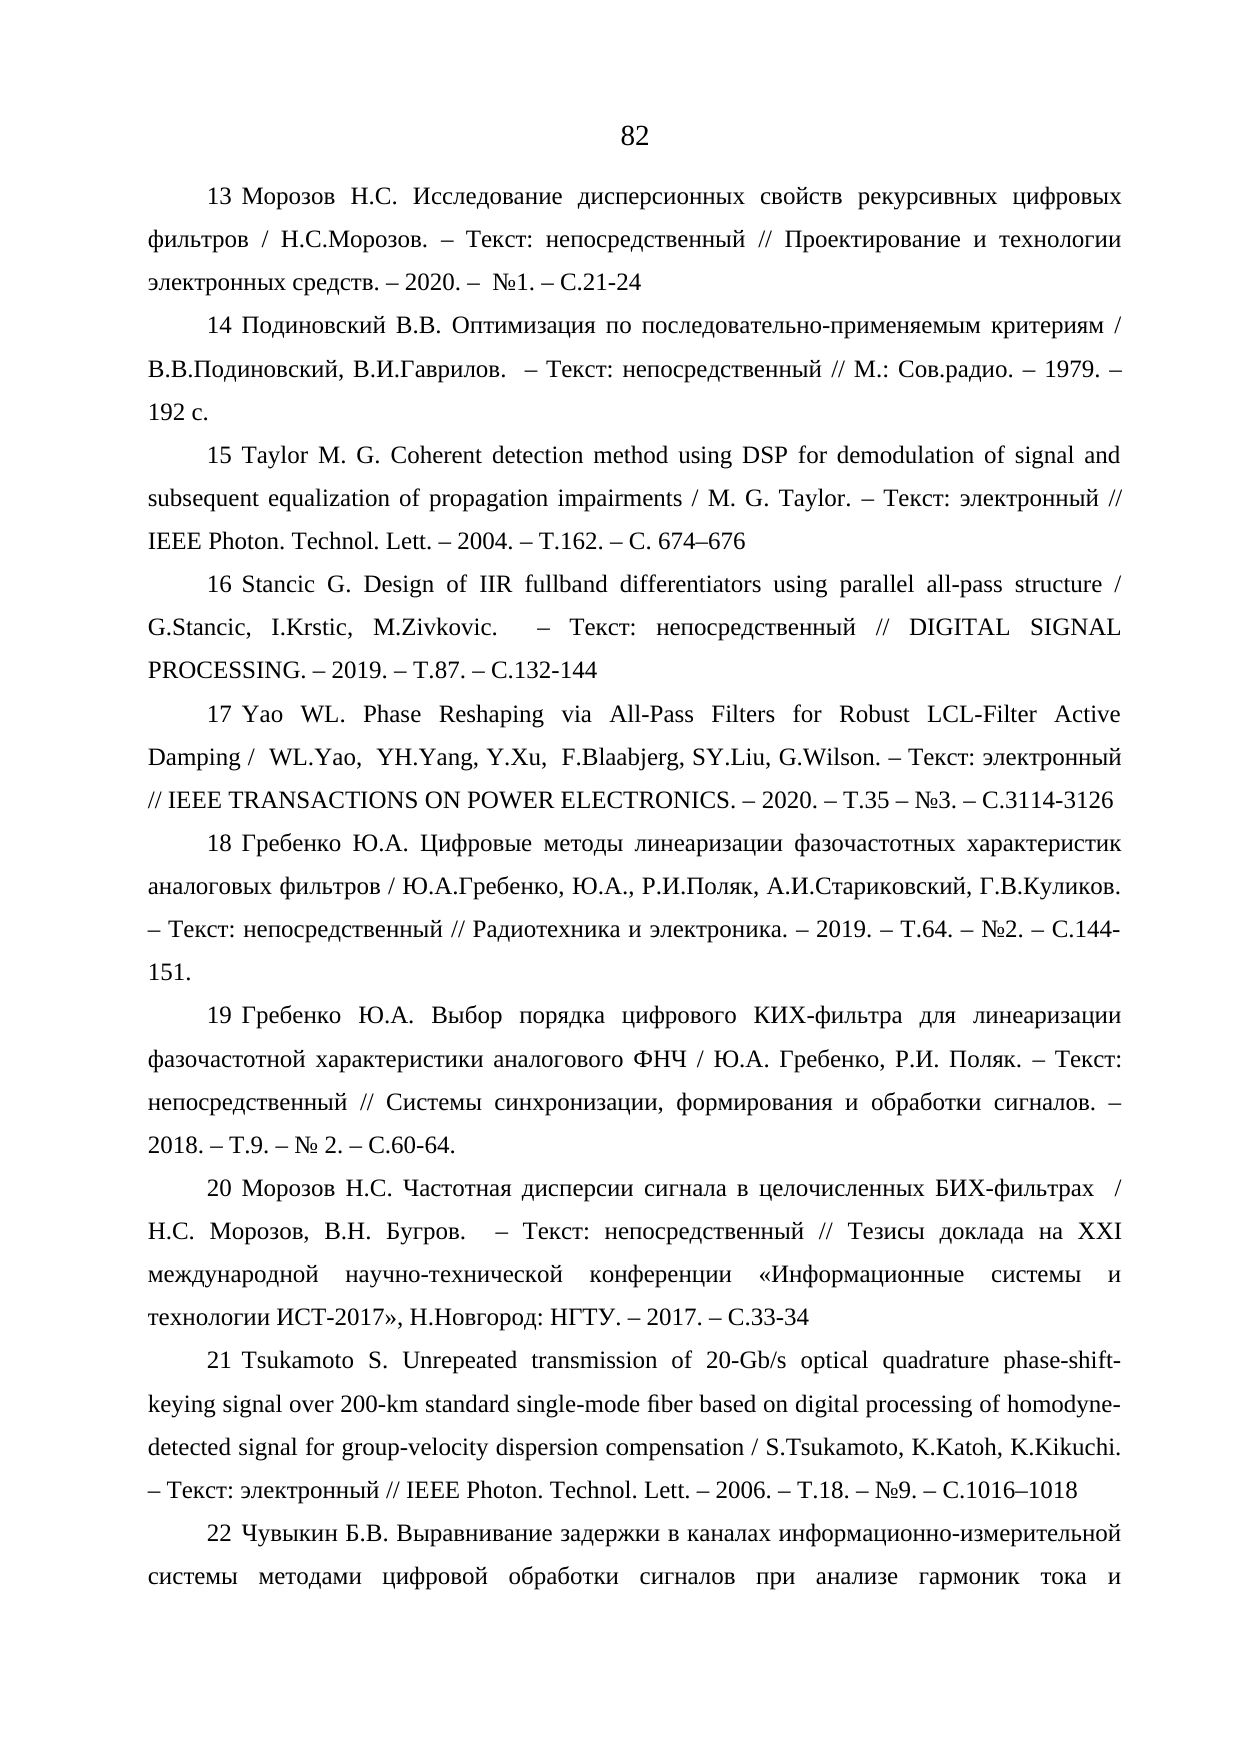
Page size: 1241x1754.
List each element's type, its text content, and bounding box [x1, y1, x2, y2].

text 20 Морозов Н.С. Частотная дисперсии сигнала в целочисленных БИХ-фильтрах / Н.С. Морозов, В.Н. Бугров. – Текст: непосредственный // Тезисы доклада на XХI международной научно-технической конференции «Информационные системы и технологии ИСТ-2017», Н.Новгород: НГТУ. – 2017. – С.33-34 [148, 1173, 1122, 1331]
text 22 Чувыкин Б.В. Выравнивание задержки в каналах информационно-измерительной системы методами цифровой обработки сигналов при анализе гармоник тока и [148, 1518, 1122, 1590]
text 16 Stancic G. Design of IIR fullband differentiators using parallel all-pass structure / G.Stancic, I.Krstic, M.Zivkovic. – Текст: непосредственный // DIGITAL SIGNAL PROCESSING. – 2019. – T.87. – C.132-144 [148, 569, 1122, 684]
text 15 Taylor M. G. Coherent detection method using DSP for demodulation of signal and subsequent equalization of propagation impairments / M. G. Taylor. – Текст: электронный // IEEE Photon. Technol. Lett. – 2004. – Т.162. – С. 674–676 [148, 440, 1122, 555]
text 19 Гребенко Ю.А. Выбор порядка цифрового КИХ-фильтра для линеаризации фазочастотной характеристики аналогового ФНЧ / Ю.А. Гребенко, Р.И. Поляк. – Текст: непосредственный // Системы синхронизации, формирования и обработки сигналов. – 2018. – Т.9. – № 2. – С.60-64. [148, 1001, 1122, 1159]
text 14 Подиновский В.В. Оптимизация по последовательно-применяемым критериям / В.В.Подиновский, В.И.Гаврилов. – Текст: непосредственный // М.: Сов.радио. – 1979. – 192 с. [148, 311, 1122, 426]
text 13 Морозов Н.С. Исследование дисперсионных свойств рекурсивных цифровых фильтров / Н.С.Морозов. – Текст: непосредственный // Проектирование и технологии электронных средств. – 2020. – №1. – С.21-24 [148, 181, 1122, 296]
text 17 Yao WL. Phase Reshaping via All-Pass Filters for Robust LCL-Filter Active Damping / WL.Yao, YH.Yang, Y.Xu, F.Blaabjerg, SY.Liu, G.Wilson. – Текст: электронный // IEEE TRANSACTIONS ON POWER ELECTRONICS. – 2020. – T.35 – №3. – С.3114-3126 [148, 699, 1122, 814]
text 21 Tsukamoto S. Unrepeated transmission of 20-Gb/s optical quadrature phase-shift-keying signal over 200-km standard single-mode ﬁber based on digital processing of homodyne-detected signal for group-velocity dispersion compensation / S.Tsukamoto, K.Katoh, K.Kikuchi. – Текст: электронный // IEEE Photon. Technol. Lett. – 2006. – T.18. – №9. – C.1016–1018 [148, 1346, 1122, 1504]
text 18 Гребенко Ю.А. Цифровые методы линеаризации фазочастотных характеристик аналоговых фильтров / Ю.А.Гребенко, Ю.А., Р.И.Поляк, А.И.Стариковский, Г.В.Куликов. – Текст: непосредственный // Радиотехника и электроника. – 2019. – Т.64. – №2. – С.144-151. [148, 828, 1122, 986]
